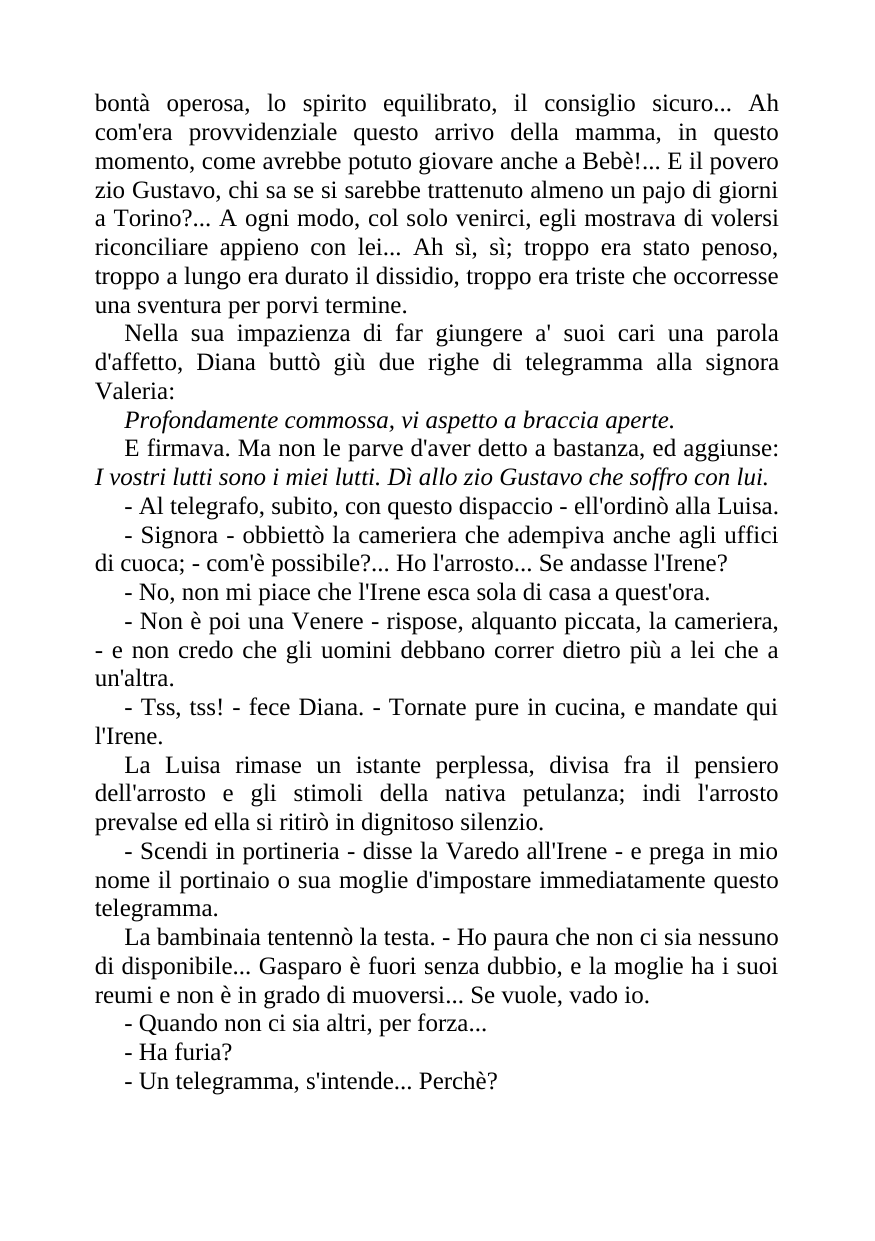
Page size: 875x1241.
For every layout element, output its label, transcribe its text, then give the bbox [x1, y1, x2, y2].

text - Al telegrafo, subito, con questo dispaccio - ell'ordinò alla Luisa. [94, 491, 779, 520]
text - No, non mi piace che l'Irene esca sola di casa a quest'ora. [94, 577, 779, 606]
text - Ha furia? [94, 1037, 779, 1066]
text - Scendi in portineria - disse la Varedo all'Irene - e prega in mio nome il portinaio o sua moglie d'impostare immediatamente questo telegramma. [94, 836, 779, 922]
text Profondamente commossa, vi aspetto a braccia aperte. [94, 405, 779, 433]
text E firmava. Ma non le parve d'aver detto a bastanza, ed aggiunse: I vostri lutti sono i miei lutti. Dì allo zio Gustavo che soffro con lui. [94, 433, 779, 491]
text La Luisa rimase un istante perplessa, divisa fra il pensiero dell'arrosto e gli stimoli della nativa petulanza; indi l'arrosto prevalse ed ella si ritirò in dignitoso silenzio. [94, 750, 779, 836]
text Nella sua impazienza di far giungere a' suoi cari una parola d'affetto, Diana buttò giù due righe di telegramma alla signora Valeria: [94, 318, 779, 405]
text - Tss, tss! - fece Diana. - Tornate pure in cucina, e mandate qui l'Irene. [94, 692, 779, 750]
text - Non è poi una Venere - rispose, alquanto piccata, la cameriera, - e non credo che gli uomini debbano correr dietro più a lei che a un'altra. [94, 606, 779, 692]
text - Signora - obbiettò la cameriera che adempiva anche agli uffici di cuoca; - com'è possibile?... Ho l'arrosto... Se andasse l'Irene? [94, 520, 779, 577]
text La bambinaia tentennò la testa. - Ho paura che non ci sia nessuno di disponibile... Gasparo è fuori senza dubbio, e la moglie ha i suoi reumi e non è in grado di muoversi... Se vuole, vado io. [94, 922, 779, 1008]
text - Un telegramma, s'intende... Perchè? [94, 1066, 779, 1095]
text - Quando non ci sia altri, per forza... [94, 1008, 779, 1037]
text bontà operosa, lo spirito equilibrato, il consiglio sicuro... Ah com'era provvidenziale questo arrivo della mamma, in questo momento, come avrebbe potuto giovare anche a Bebè!... E il povero zio Gustavo, chi sa se si sarebbe trattenuto almeno un pajo di giorni a Torino?... A ogni modo, col solo venirci, egli mostrava di volersi riconciliare appieno con lei... Ah sì, sì; troppo era stato penoso, troppo a lungo era durato il dissidio, troppo era triste che occorresse una sventura per porvi termine. [94, 88, 779, 318]
